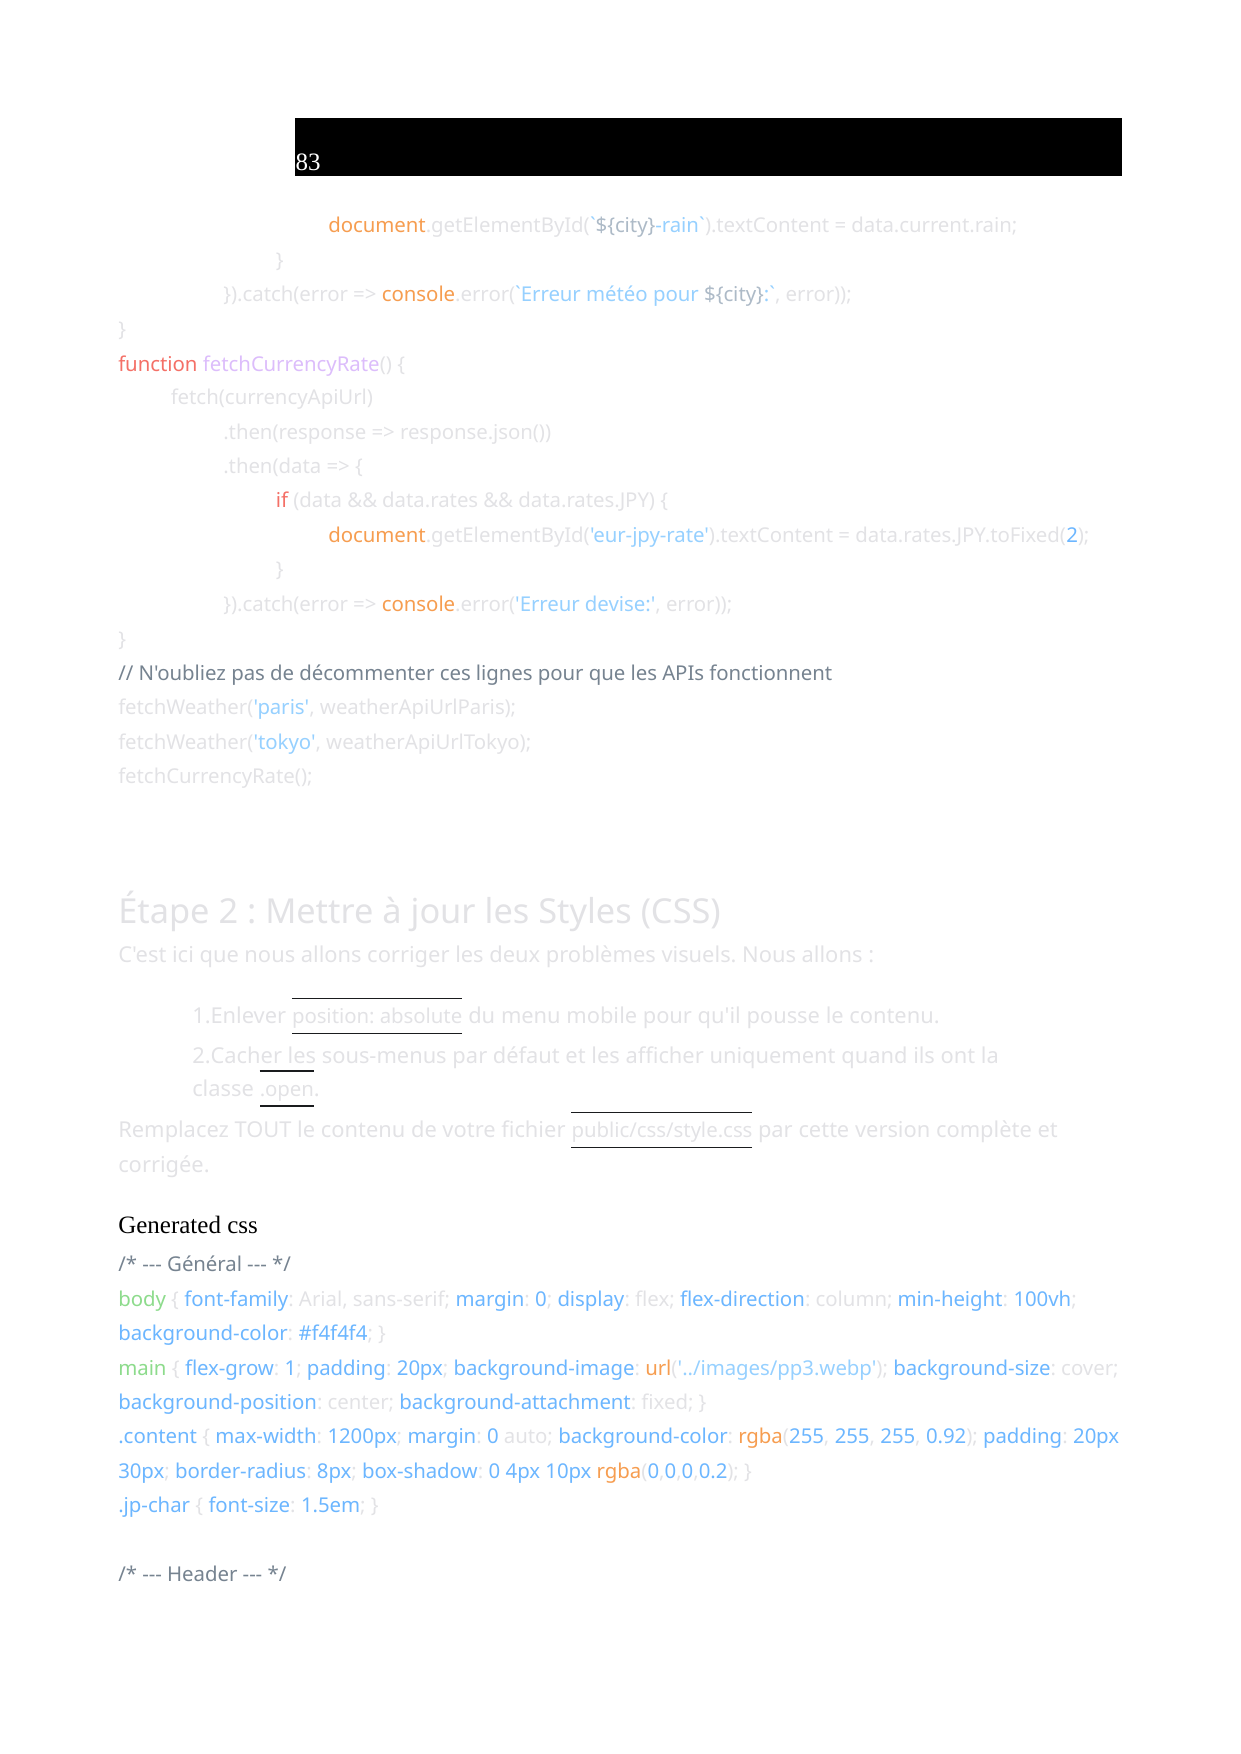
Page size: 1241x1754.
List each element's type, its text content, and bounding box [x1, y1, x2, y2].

text .content { max-width: 1200px; margin: 0 auto; background-color: rgba(255, 255, 255, 0.92); padding: 20px 30px; border-radius: 8px; box-shadow: 0 4px 10px rgba(0,0,0,0.2); } [118, 1415, 1122, 1484]
text Remplacez TOUT le contenu de votre fichier public/css/style.css par cette version complète et corrigée. [118, 1111, 1122, 1179]
text // N'oubliez pas de décommenter ces lignes pour que les APIs fonctionnent [118, 652, 1122, 686]
text fetchWeather('paris', weatherApiUrlParis); [118, 686, 1122, 721]
text C'est ici que nous allons corriger les deux problèmes visuels. Nous allons : [118, 938, 1122, 969]
text .then(data => { [118, 446, 1122, 480]
list Enlever position: absolute du menu mobile pour qu'il pousse le contenu. [118, 997, 1122, 1034]
text }).catch(error => console.error(`Erreur météo pour ${city}:`, error)); [118, 274, 1122, 308]
text fetchWeather('tokyo', weatherApiUrlTokyo); [118, 721, 1122, 755]
text } [118, 549, 1122, 583]
text if (data && data.rates && data.rates.JPY) { [118, 480, 1122, 514]
text document.getElementById('eur-jpy-rate').textContent = data.rates.JPY.toFixed(2); [118, 514, 1122, 549]
text function fetchCurrencyRate() { [118, 343, 1122, 377]
subtitle Étape 2 : Mettre à jour les Styles (CSS) [118, 886, 1122, 933]
text main { flex-grow: 1; padding: 20px; background-image: url('../images/pp3.webp'); background-size: cover; background-position: center; background-attachment: fixed; } [118, 1346, 1122, 1415]
text } [118, 308, 1122, 343]
text } [118, 618, 1122, 652]
text Generated css [118, 1207, 1122, 1239]
text body { font-family: Arial, sans-serif; margin: 0; display: flex; flex-direction: column; min-height: 100vh; background-color: #f4f4f4; } [118, 1278, 1122, 1346]
text document.getElementById(`${city}-rain`).textContent = data.current.rain; [118, 205, 1122, 239]
text fetchCurrencyRate(); [118, 755, 1122, 789]
text } [118, 239, 1122, 274]
list Cacher les sous-menus par défaut et les afficher uniquement quand ils ont la classe .open. [118, 1039, 1122, 1107]
text .then(response => response.json()) [118, 411, 1122, 446]
text }).catch(error => console.error('Erreur devise:', error)); [118, 583, 1122, 618]
text /* --- Header --- */ [118, 1553, 1122, 1587]
text .jp-char { font-size: 1.5em; } [118, 1484, 1122, 1518]
text /* --- Général --- */ [118, 1243, 1122, 1278]
text fetch(currencyApiUrl) [118, 377, 1122, 411]
